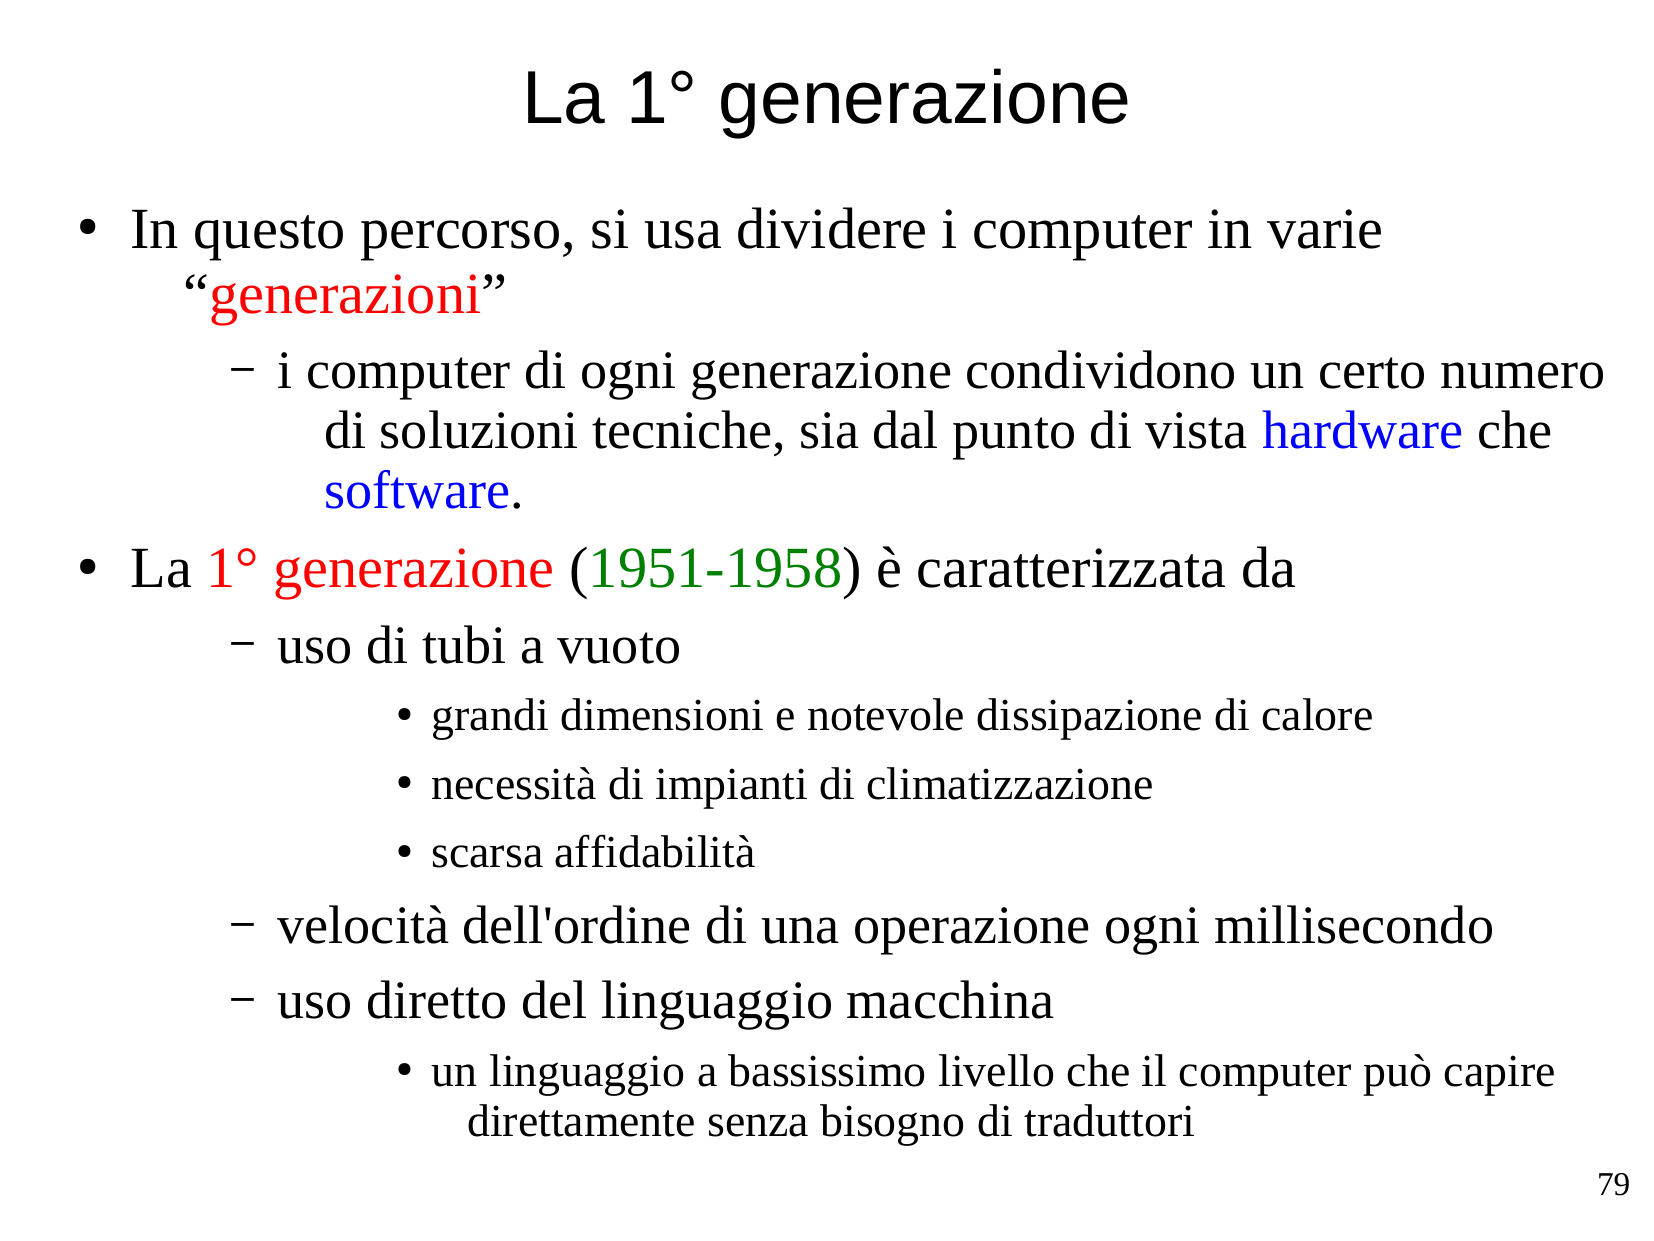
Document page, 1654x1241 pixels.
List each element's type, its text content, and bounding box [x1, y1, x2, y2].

list In questo percorso, si usa dividere i computer in varie “generazioni” i computer di ogni generazione condividono un certo numero di soluzioni tecniche, sia dal punto di vista hardware che software. La 1° generazione (1951-1958) è caratterizzata da uso di tubi a vuoto grandi dimensioni e notevole dissipazione di calore necessità di impianti di climatizzazione scarsa affidabilità velocità dell'ordine di una operazione ogni millisecondo uso diretto del linguaggio macchina un linguaggio a bassissimo livello che il computer può capire direttamente senza bisogno di traduttori [42, 196, 1612, 1187]
title La 1° generazione [37, 30, 1617, 166]
